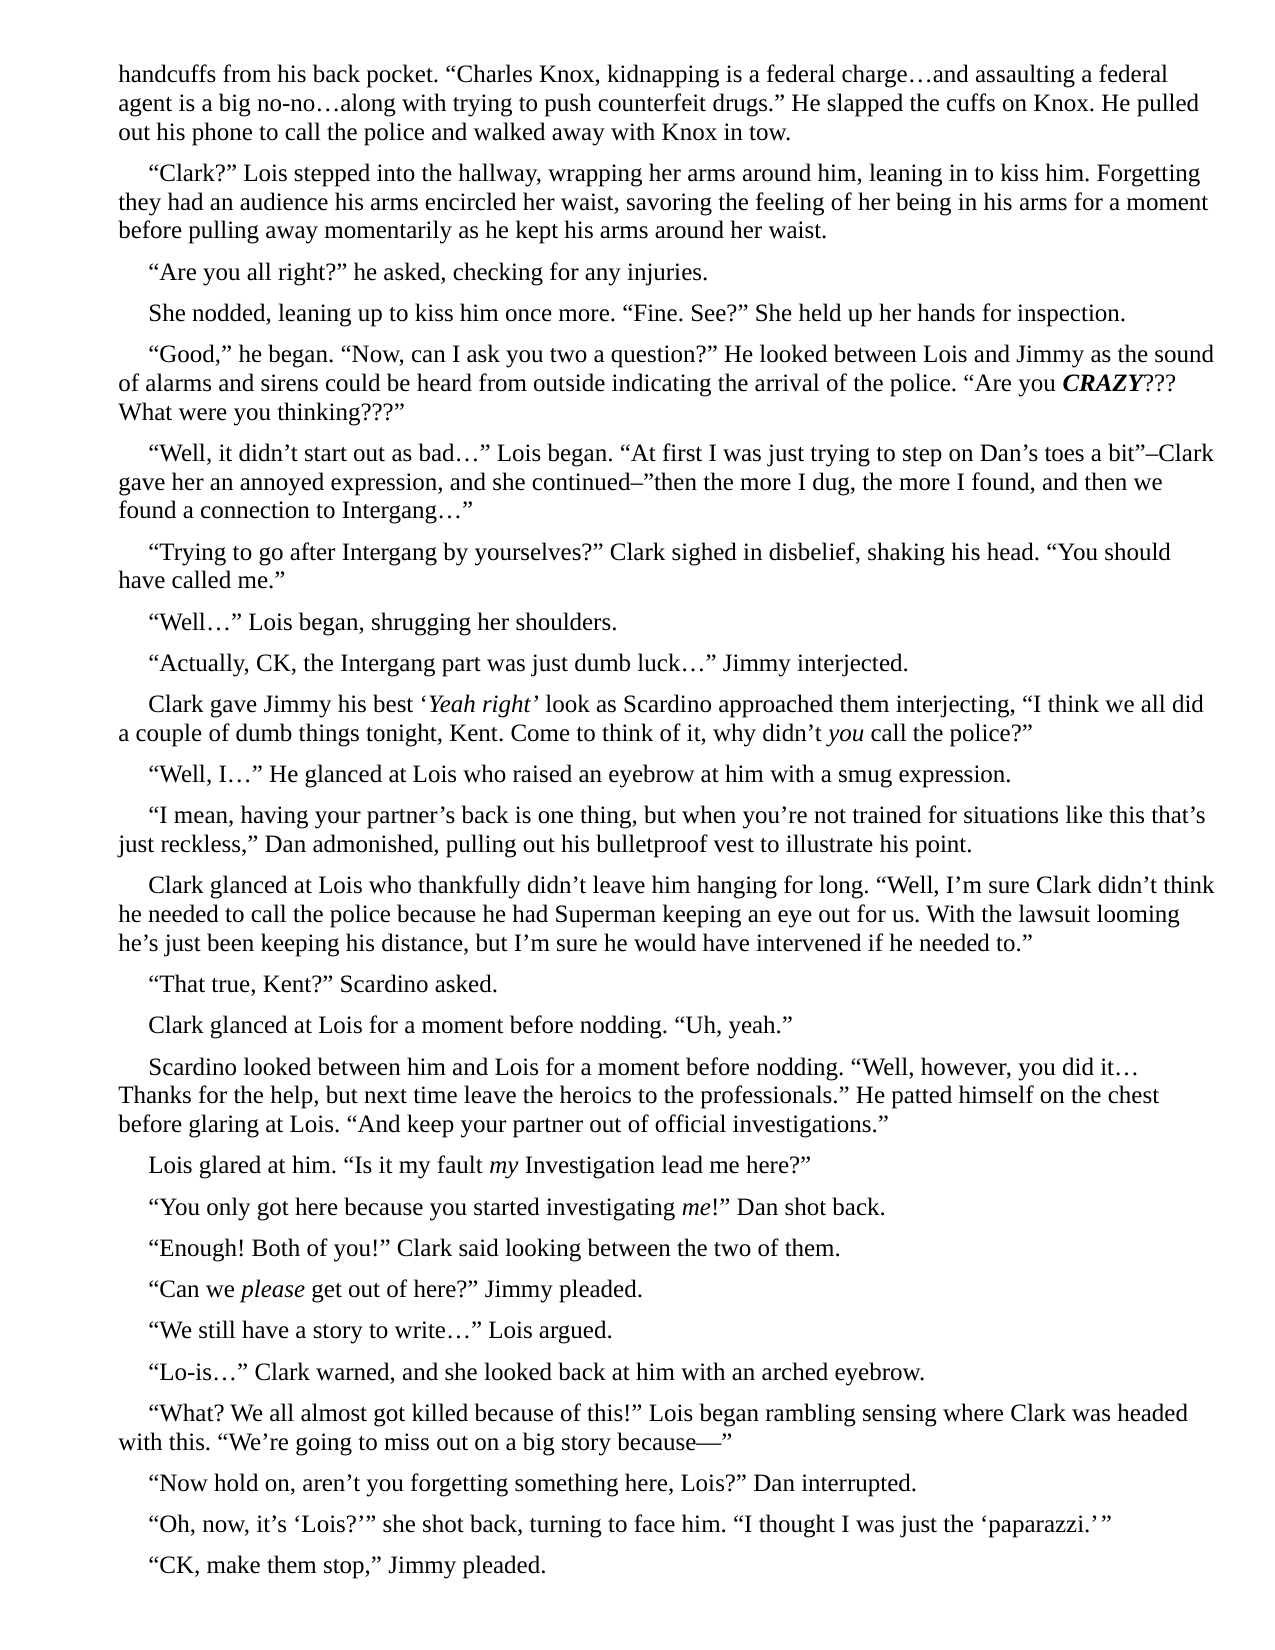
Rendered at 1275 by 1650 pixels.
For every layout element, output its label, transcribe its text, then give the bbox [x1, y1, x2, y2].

text “Well…” Lois began, shrugging her shoulders. [118, 607, 1216, 635]
text “Oh, now, it’s ‘Lois?’” she shot back, turning to face him. “I thought I was just the ‘paparazzi.’ ” [118, 1509, 1216, 1538]
text “Enough! Both of you!” Clark said looking between the two of them. [118, 1233, 1216, 1262]
text “Actually, CK, the Intergang part was just dumb luck…” Jimmy interjected. [118, 648, 1216, 677]
text Scardino looked between him and Lois for a moment before nodding. “Well, however, you did it… Thanks for the help, but next time leave the heroics to the professionals.” He patted himself on the chest before glaring at Lois. “And keep your partner out of official investigations.” [118, 1052, 1216, 1138]
text Lois glared at him. “Is it my fault my Investigation lead me here?” [118, 1150, 1216, 1179]
text Clark glanced at Lois for a moment before nodding. “Uh, yeah.” [118, 1010, 1216, 1039]
text “Clark?” Lois stepped into the hallway, wrapping her arms around him, leaning in to kiss him. Forgetting they had an audience his arms encircled her waist, savoring the feeling of her being in his arms for a moment before pulling away momentarily as he kept his arms around her waist. [118, 158, 1216, 244]
text handcuffs from his back pocket. “Charles Knox, kidnapping is a federal charge…and assaulting a federal agent is a big no-no…along with trying to push counterfeit drugs.” He slapped the cuffs on Knox. He pulled out his phone to call the police and walked away with Knox in tow. [118, 59, 1216, 145]
text “Now hold on, aren’t you forgetting something here, Lois?” Dan interrupted. [118, 1468, 1216, 1497]
text “Are you all right?” he asked, checking for any injuries. [118, 257, 1216, 285]
text “Trying to go after Intergang by yourselves?” Clark sighed in disbelief, shaking his head. “You should have called me.” [118, 537, 1216, 594]
text She nodded, leaning up to kiss him once more. “Fine. See?” She held up her hands for inspection. [118, 298, 1216, 327]
text “You only got here because you started investigating me!” Dan shot back. [118, 1192, 1216, 1220]
text “Can we please get out of here?” Jimmy pleaded. [118, 1274, 1216, 1303]
text “Lo-is…” Clark warned, and she looked back at him with an arched eyebrow. [118, 1357, 1216, 1385]
text “Good,” he began. “Now, can I ask you two a question?” He looked between Lois and Jimmy as the sound of alarms and sirens could be heard from outside indicating the arrival of the police. “Are you CRAZY??? What were you thinking???” [118, 339, 1216, 425]
text “What? We all almost got killed because of this!” Lois began rambling sensing where Clark was headed with this. “We’re going to miss out on a big story because—” [118, 1398, 1216, 1455]
text “I mean, having your partner’s back is one thing, but when you’re not trained for situations like this that’s just reckless,” Dan admonished, pulling out his bulletproof vest to illustrate his point. [118, 800, 1216, 858]
text “CK, make them stop,” Jimmy pleaded. [118, 1550, 1216, 1579]
text Clark glanced at Lois who thankfully didn’t leave him hanging for long. “Well, I’m sure Clark didn’t think he needed to call the police because he had Superman keeping an eye out for us. With the lawsuit looming he’s just been keeping his distance, but I’m sure he would have intervened if he needed to.” [118, 870, 1216, 957]
text “That true, Kent?” Scardino asked. [118, 969, 1216, 998]
text “Well, it didn’t start out as bad…” Lois began. “At first I was just trying to step on Dan’s toes a bit”–Clark gave her an annoyed expression, and she continued–”then the more I dug, the more I found, and then we found a connection to Intergang…” [118, 438, 1216, 524]
text Clark gave Jimmy his best ‘Yeah right’ look as Scardino approached them interjecting, “I think we all did a couple of dumb things tonight, Kent. Come to think of it, why didn’t you call the police?” [118, 689, 1216, 747]
text “Well, I…” He glanced at Lois who raised an eyebrow at him with a smug expression. [118, 759, 1216, 788]
text “We still have a story to write…” Lois argued. [118, 1315, 1216, 1344]
